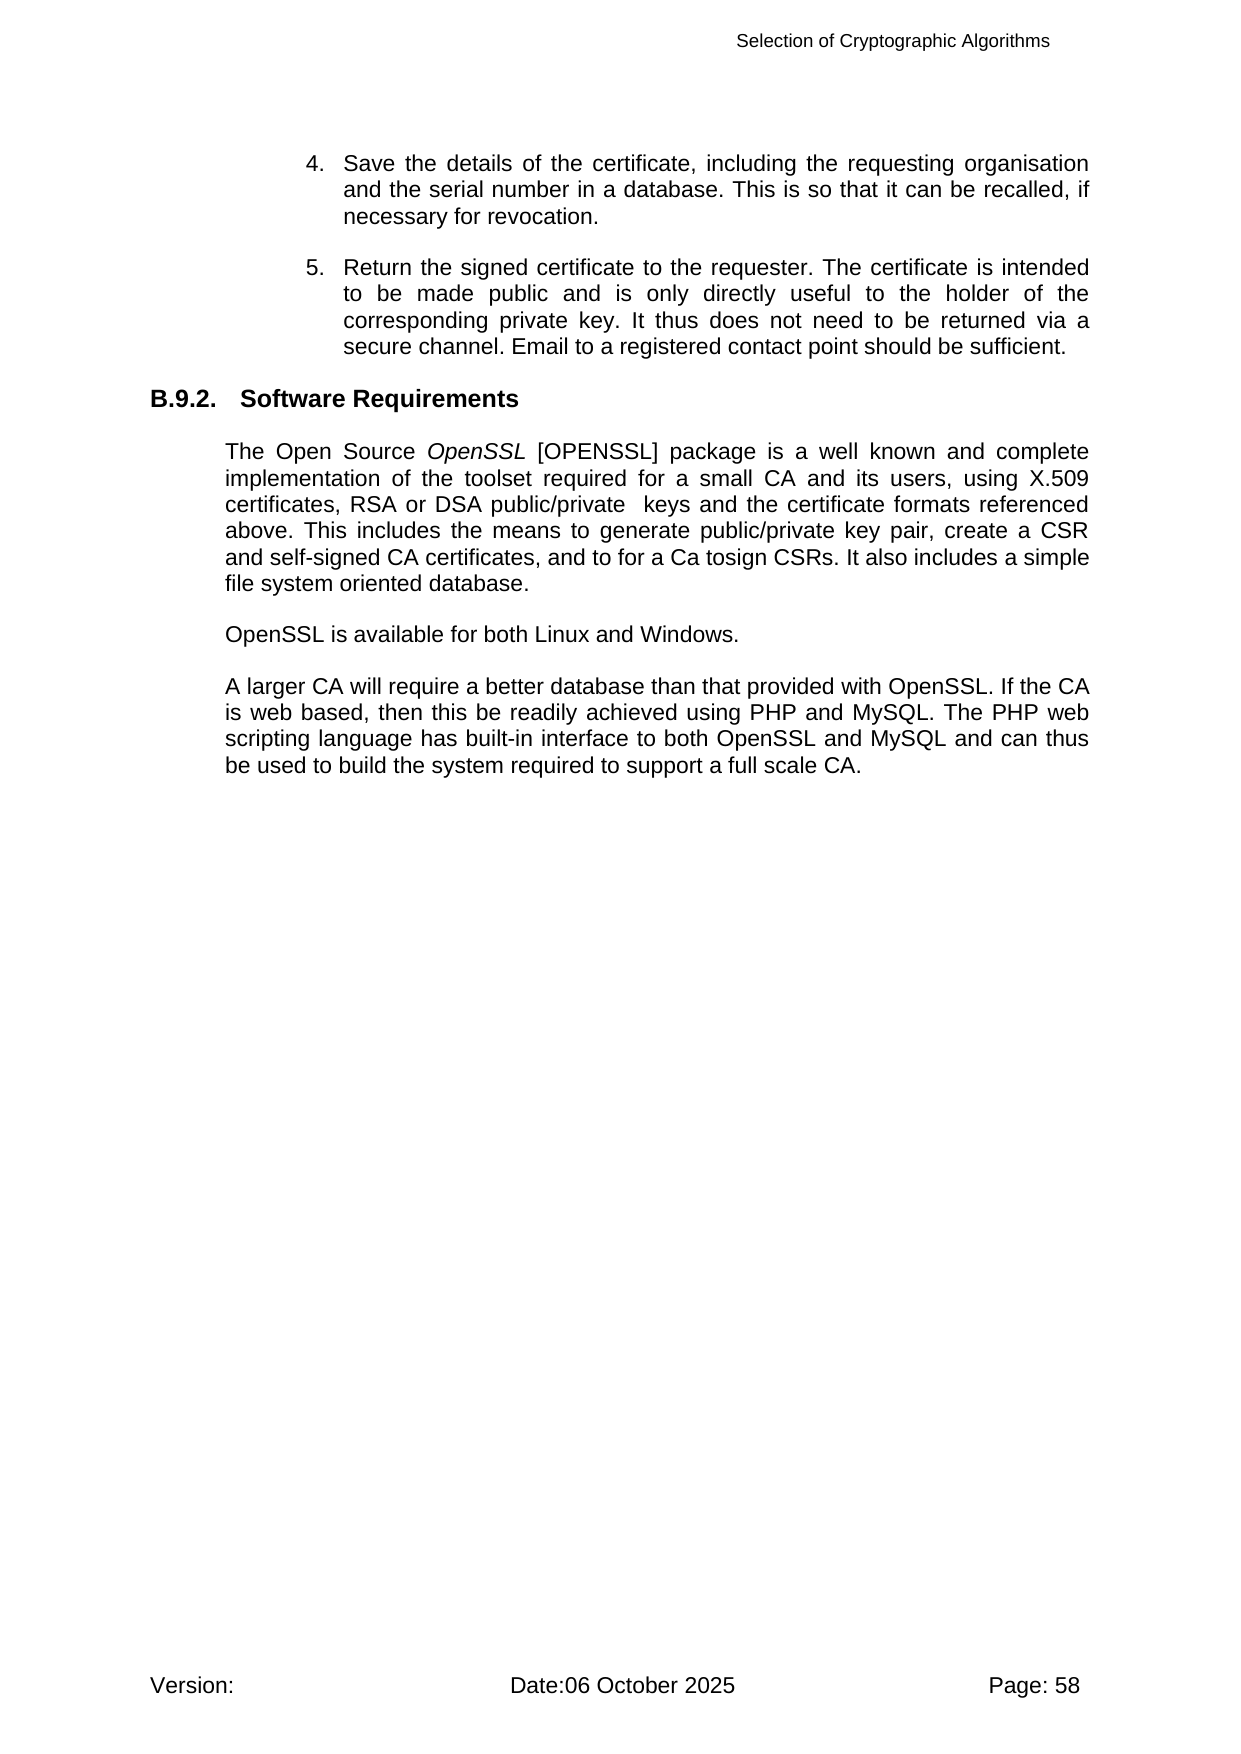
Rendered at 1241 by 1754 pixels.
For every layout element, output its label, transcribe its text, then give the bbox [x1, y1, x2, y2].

list Save the details of the certificate, including the requesting organisation and the serial number in a database. This is so that it can be recalled, if necessary for revocation. [306, 150, 1090, 229]
text OpenSSL is available for both Linux and Windows. [225, 621, 1090, 648]
text A larger CA will require a better database than that provided with OpenSSL. If the CA is web based, then this be readily achieved using PHP and MySQL. The PHP web scripting language has built-in interface to both OpenSSL and MySQL and can thus be used to build the system required to support a full scale CA. [225, 673, 1090, 778]
text The Open Source OpenSSL [OPENSSL] package is a well known and complete implementation of the toolset required for a small CA and its users, using X.509 certificates, RSA or DSA public/private keys and the certificate formats referenced above. This includes the means to generate public/private key pair, create a CSR and self-signed CA certificates, and to for a Ca tosign CSRs. It also includes a simple file system oriented database. [225, 438, 1090, 596]
subtitle Software Requirements [150, 384, 1090, 413]
list Return the signed certificate to the requester. The certificate is intended to be made public and is only directly useful to the holder of the corresponding private key. It thus does not need to be returned via a secure channel. Email to a registered contact point should be sufficient. [306, 254, 1090, 359]
